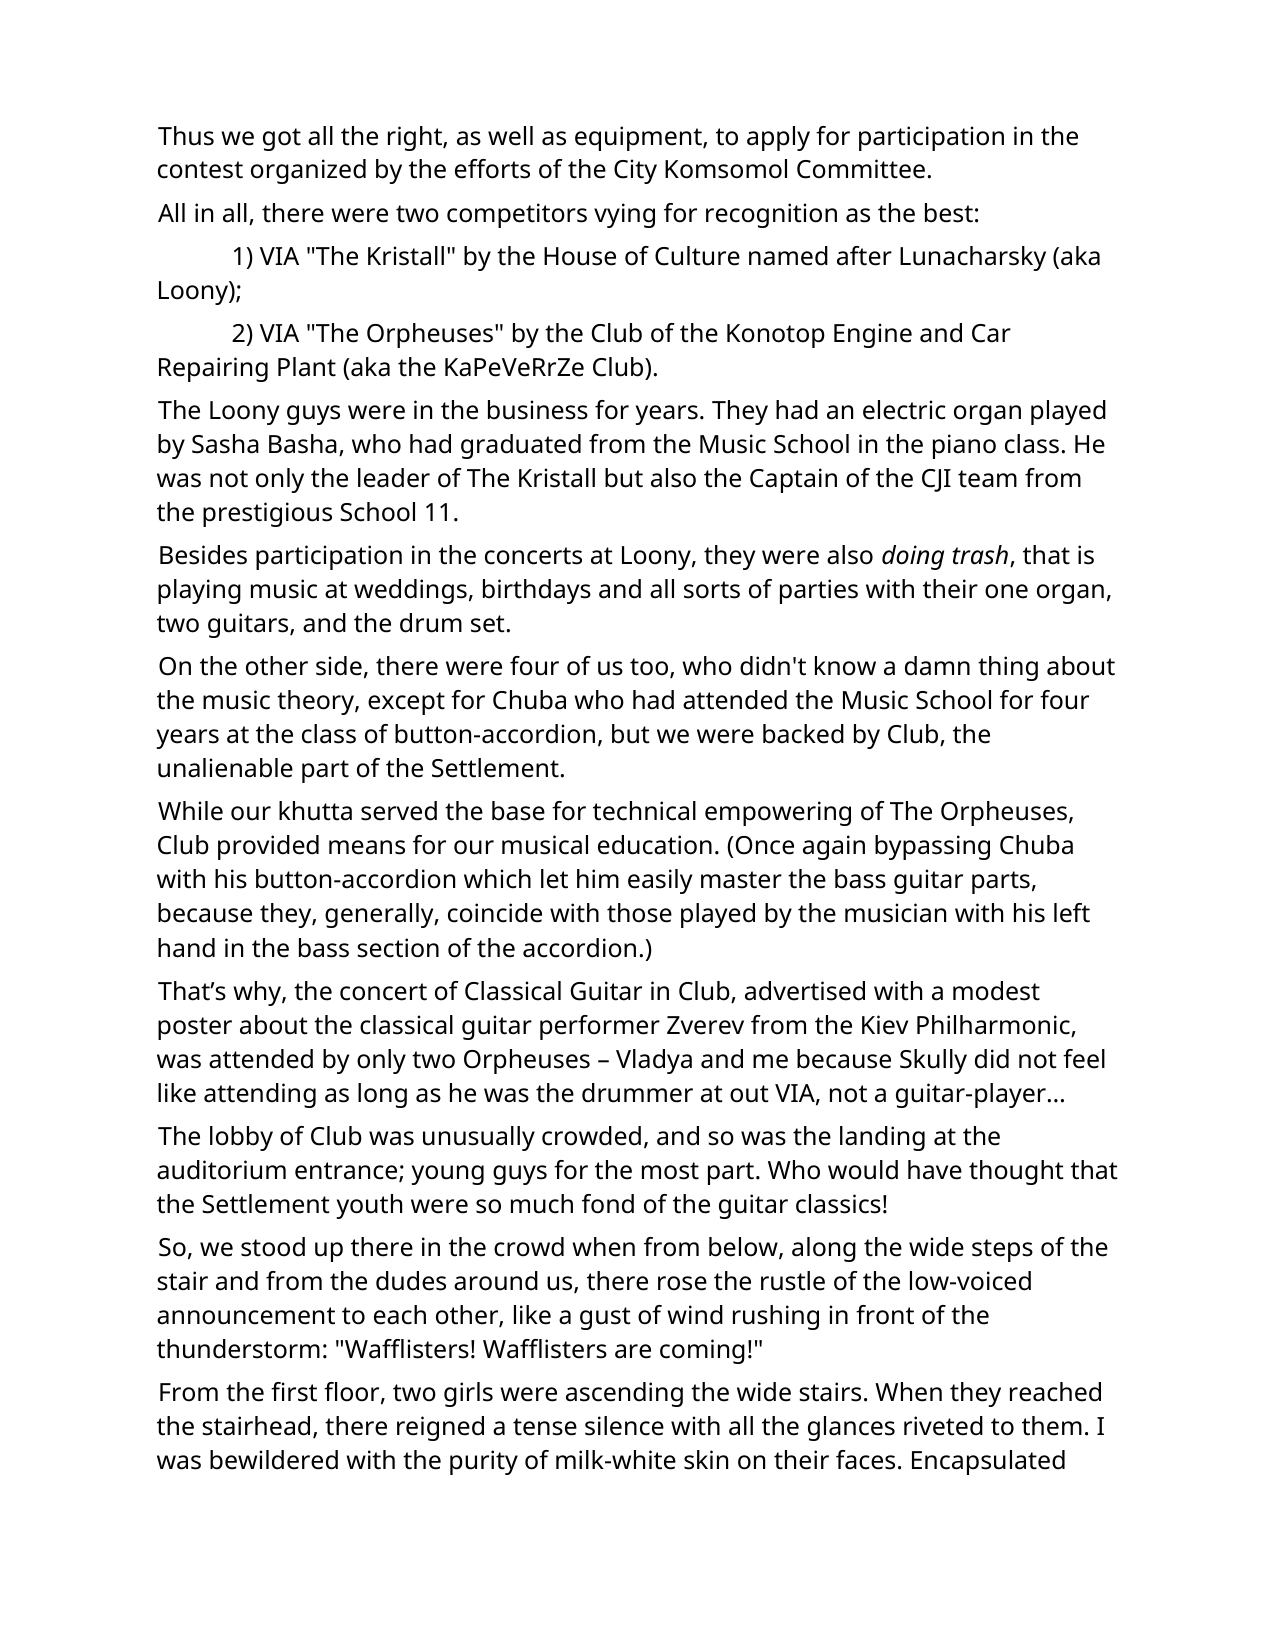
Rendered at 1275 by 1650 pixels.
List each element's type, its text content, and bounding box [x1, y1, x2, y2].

text The Loony guys were in the business for years. They had an electric organ played by Sasha Basha, who had graduated from the Music School in the piano class. He was not only the leader of The Kristall but also the Captain of the CJI team from the prestigious School 11. [156, 392, 1118, 529]
text 2) VIA "The Orpheuses" by the Club of the Konotop Engine and Car Repairing Plant (aka the KaPeVeRrZe Club). [156, 315, 1118, 383]
text All in all, there were two competitors vying for recognition as the best: [156, 195, 1118, 229]
text That’s why, the concert of Classical Guitar in Club, advertised with a modest poster about the classical guitar performer Zverev from the Kiev Philharmonic, was attended by only two Orpheuses – Vladya and me because Skully did not feel like attending as long as he was the drummer at out VIA, not a guitar-player… [156, 973, 1118, 1109]
text 1) VIA "The Kristall" by the House of Culture named after Lunacharsky (aka Loony); [156, 238, 1118, 306]
text Thus we got all the right, as well as equipment, to apply for participation in the contest organized by the efforts of the City Komsomol Committee. [156, 118, 1118, 186]
text So, we stood up there in the crowd when from below, along the wide steps of the stair and from the dudes around us, there rose the rustle of the low-voiced announcement to each other, like a gust of wind rushing in front of the thunderstorm: "Wafflisters! Wafflisters are coming!" [156, 1229, 1118, 1366]
text The lobby of Club was unusually crowded, and so was the landing at the auditorium entrance; young guys for the most part. Who would have thought that the Settlement youth were so much fond of the guitar classics! [156, 1118, 1118, 1221]
text From the first floor, two girls were ascending the wide stairs. When they reached the stairhead, there reigned a tense silence with all the glances riveted to them. I was bewildered with the purity of milk-white skin on their faces. Encapsulated [156, 1375, 1118, 1477]
text On the other side, there were four of us too, who didn't know a damn thing about the music theory, except for Chuba who had attended the Music School for four years at the class of button-accordion, but we were backed by Club, the unalienable part of the Settlement. [156, 649, 1118, 785]
text While our khutta served the base for technical empowering of The Orpheuses, Club provided means for our musical education. (Once again bypassing Chuba with his button-accordion which let him easily master the bass guitar parts, because they, generally, coincide with those played by the musician with his left hand in the bass section of the accordion.) [156, 794, 1118, 964]
text Besides participation in the concerts at Loony, they were also doing trash, that is playing music at weddings, birthdays and all sorts of parties with their one organ, two guitars, and the drum set. [156, 538, 1118, 640]
